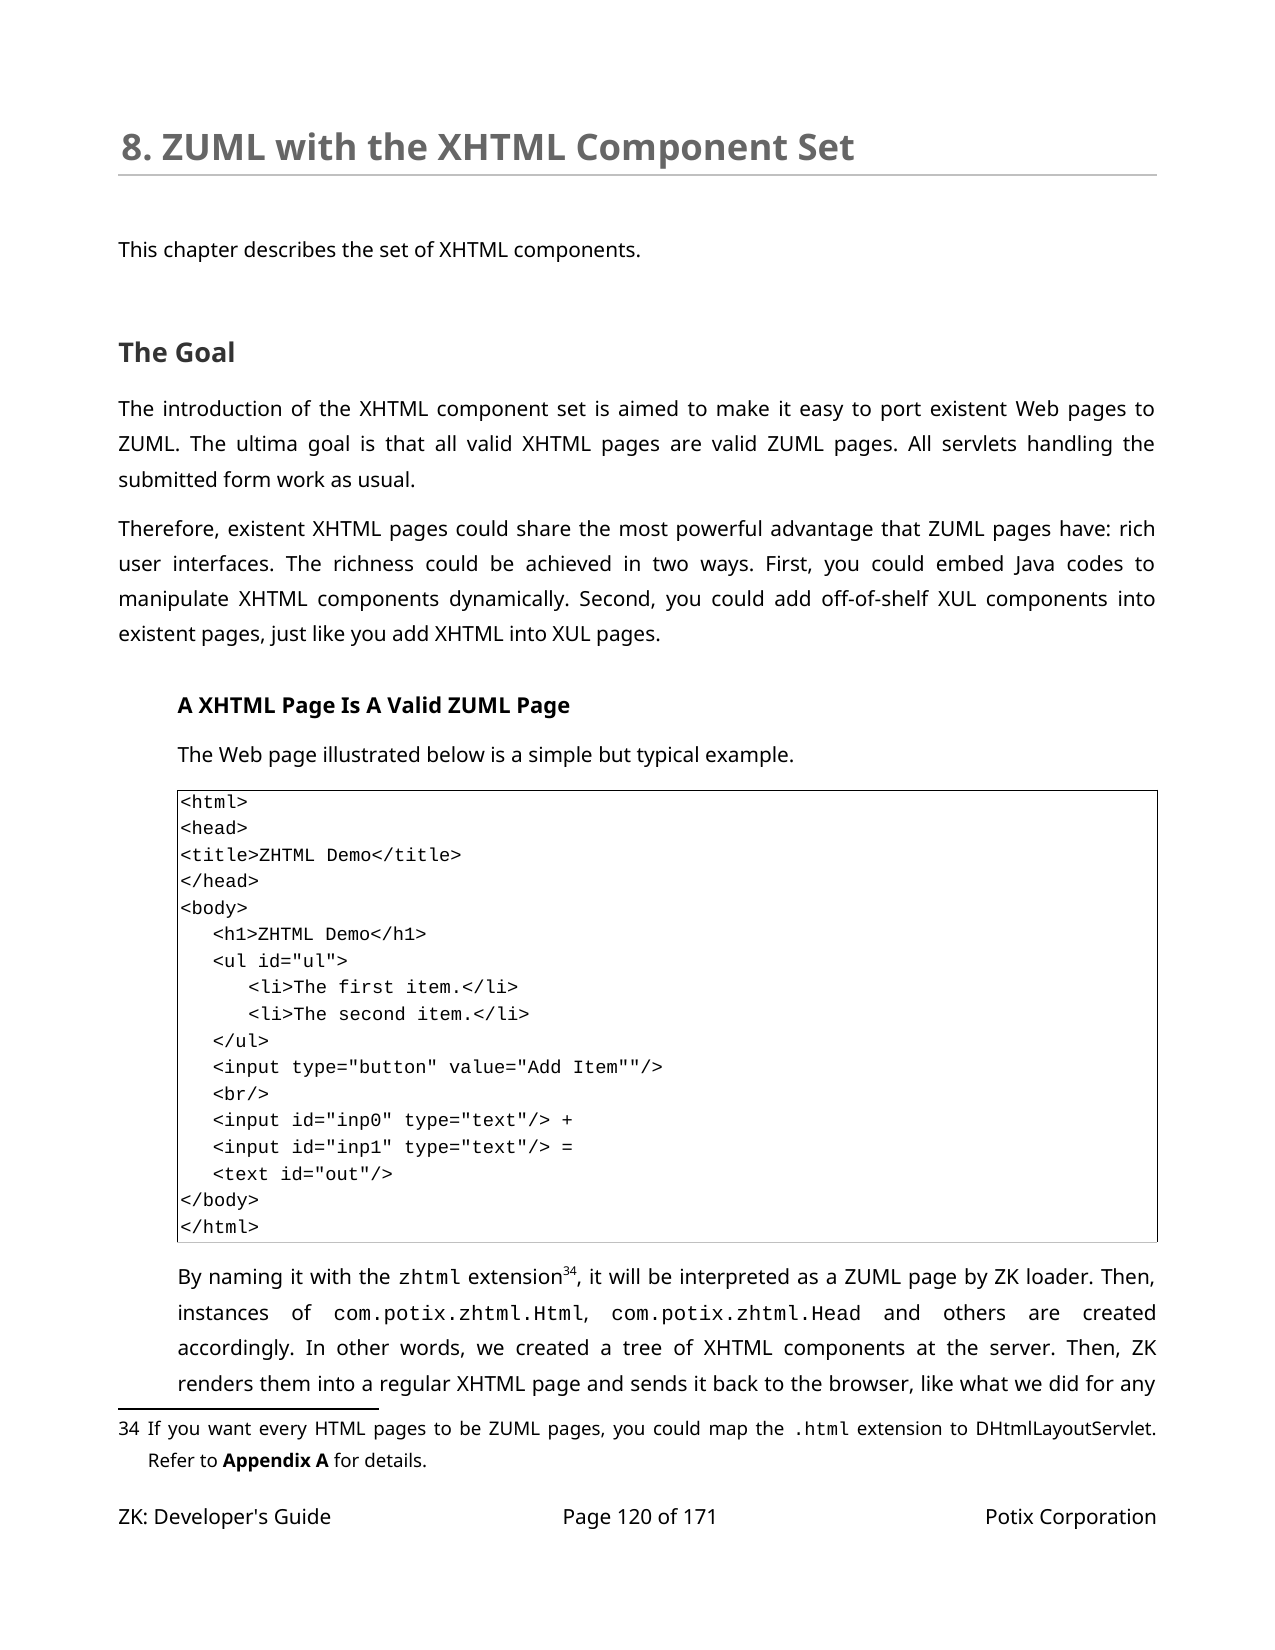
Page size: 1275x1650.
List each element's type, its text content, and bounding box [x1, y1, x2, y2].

text This chapter describes the set of XHTML components. [118, 235, 1157, 263]
text Therefore, existent XHTML pages could share the most powerful advantage that ZUML pages have: rich user interfaces. The richness could be achieved in two ways. First, you could embed Java codes to manipulate XHTML components dynamically. Second, you could add off-of-shelf XUL components into existent pages, just like you add XHTML into XUL pages. [118, 514, 1157, 647]
subtitle 8. ZUML with the XHTML Component Set [118, 118, 1157, 174]
text By naming it with the zhtml extension, it will be interpreted as a ZUML page by ZK loader. Then, instances of com.potix.zhtml.Html, com.potix.zhtml.Head and others are created accordingly. In other words, we created a tree of XHTML components at the server. Then, ZK renders them into a regular XHTML page and sends it back to the browser, like what we did for any [177, 1262, 1157, 1397]
text The Web page illustrated below is a simple but typical example. [177, 741, 1157, 769]
subtitle A XHTML Page Is A Valid ZUML Page [177, 690, 1157, 720]
subtitle The Goal [118, 334, 1157, 371]
text <html> <head> <title>ZHTML Demo</title> </head> <body> <h1>ZHTML Demo</h1> <ul id="ul"> <li>The first item.</li> <li>The second item.</li> </ul> <input type="button" value="Add Item""/> <br/> <input id="inp0" type="text"/> + <input id="inp1" type="text"/> = <text id="out"/> </body> </html> [178, 791, 1157, 1242]
text If you want every HTML pages to be ZUML pages, you could map the .html extension to DHtmlLayoutServlet. Refer to Appendix A for details. [118, 1415, 1157, 1473]
text The introduction of the XHTML component set is aimed to make it easy to port existent Web pages to ZUML. The ultima goal is that all valid XHTML pages are valid ZUML pages. All servlets handling the submitted form work as usual. [118, 394, 1157, 493]
